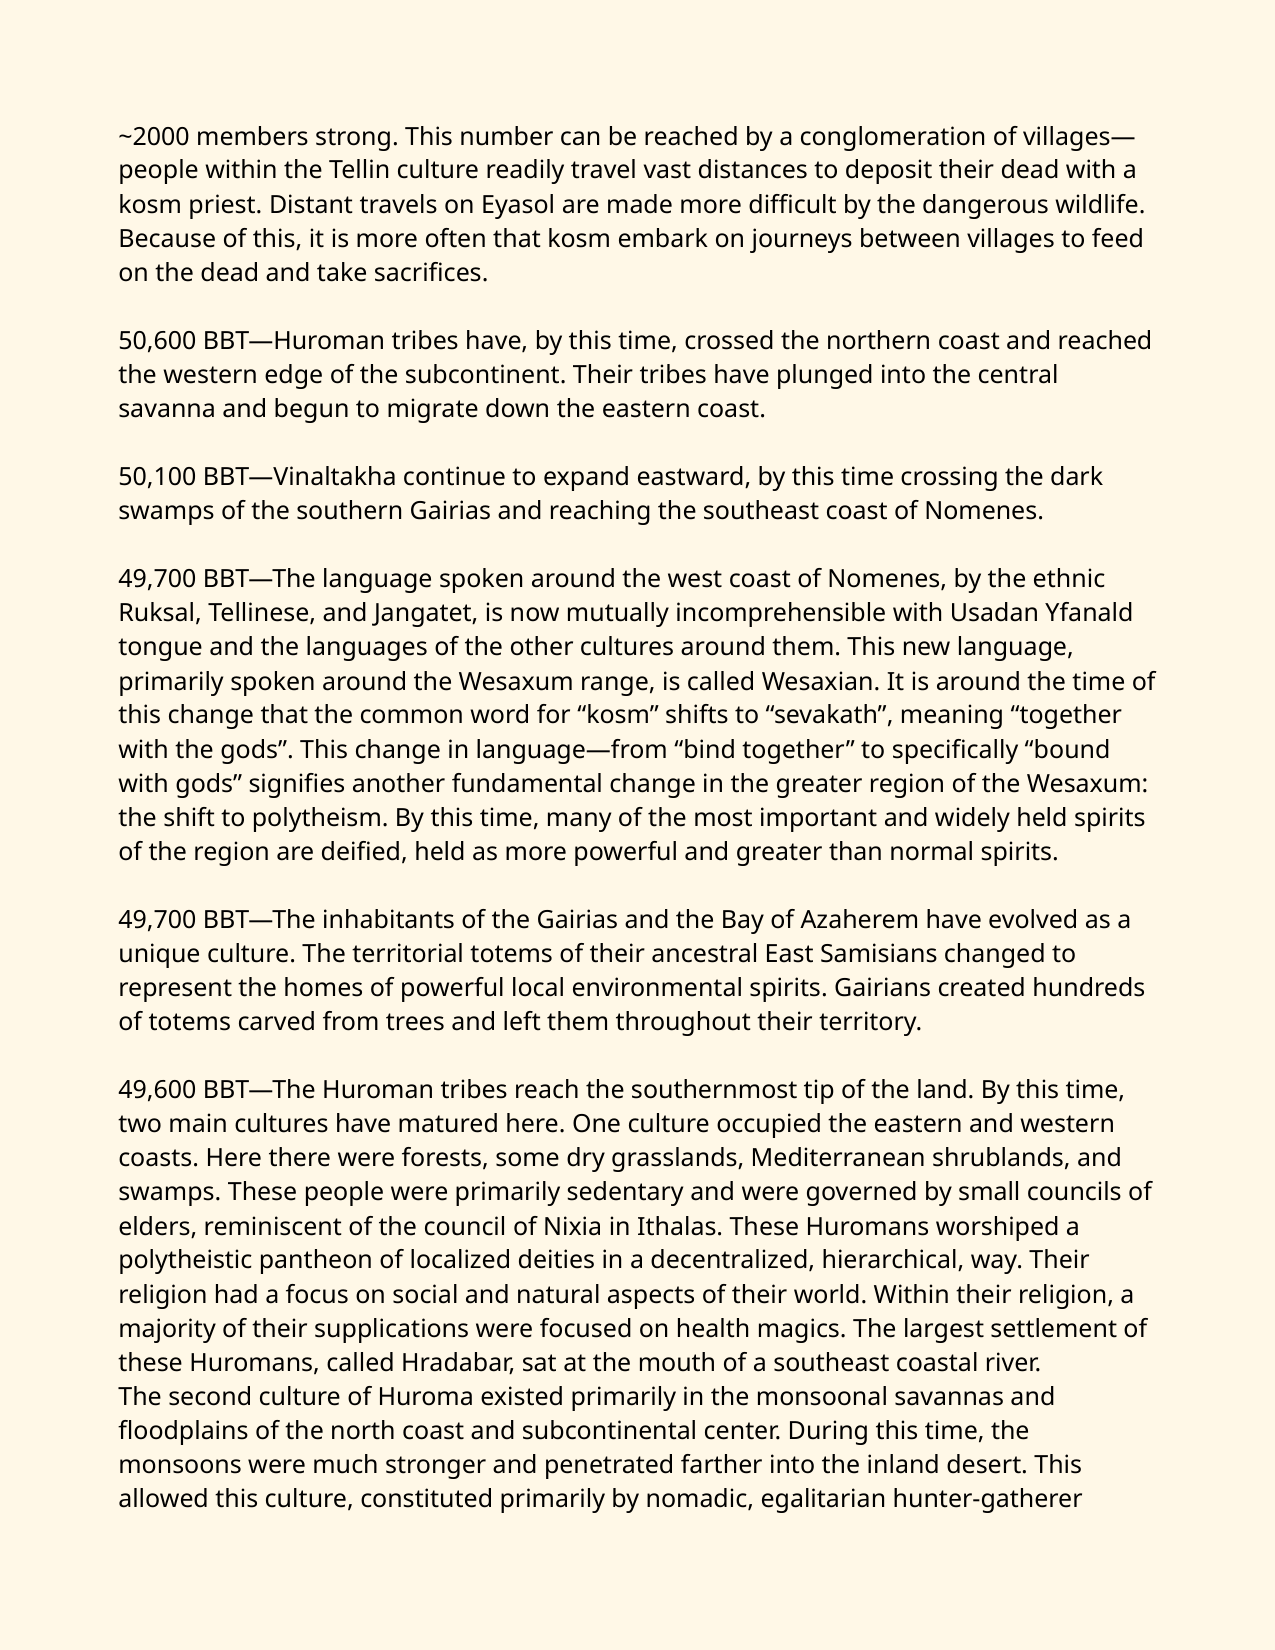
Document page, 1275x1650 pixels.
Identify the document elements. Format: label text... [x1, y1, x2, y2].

text ~2000 members strong. This number can be reached by a conglomeration of villages—people within the Tellin culture readily travel vast distances to deposit their dead with a kosm priest. Distant travels on Eyasol are made more difficult by the dangerous wildlife. Because of this, it is more often that kosm embark on journeys between villages to feed on the dead and take sacrifices. [118, 118, 1157, 288]
text 50,600 BBT—Huroman tribes have, by this time, crossed the northern coast and reached the western edge of the subcontinent. Their tribes have plunged into the central savanna and begun to migrate down the eastern coast. [118, 322, 1157, 425]
text The second culture of Huroma existed primarily in the monsoonal savannas and floodplains of the north coast and subcontinental center. During this time, the monsoons were much stronger and penetrated farther into the inland desert. This allowed this culture, constituted primarily by nomadic, egalitarian hunter-gatherer [118, 1378, 1157, 1515]
text 50,100 BBT—Vinaltakha continue to expand eastward, by this time crossing the dark swamps of the southern Gairias and reaching the southeast coast of Nomenes. [118, 459, 1157, 527]
text 49,700 BBT—The language spoken around the west coast of Nomenes, by the ethnic Ruksal, Tellinese, and Jangatet, is now mutually incomprehensible with Usadan Yfanald tongue and the languages of the other cultures around them. This new language, primarily spoken around the Wesaxum range, is called Wesaxian. It is around the time of this change that the common word for “kosm” shifts to “sevakath”, meaning “together with the gods”. This change in language—from “bind together” to specifically “bound with gods” signifies another fundamental change in the greater region of the Wesaxum: the shift to polytheism. By this time, many of the most important and widely held spirits of the region are deified, held as more powerful and greater than normal spirits. [118, 561, 1157, 867]
text 49,600 BBT—The Huroman tribes reach the southernmost tip of the land. By this time, two main cultures have matured here. One culture occupied the eastern and western coasts. Here there were forests, some dry grasslands, Mediterranean shrublands, and swamps. These people were primarily sedentary and were governed by small councils of elders, reminiscent of the council of Nixia in Ithalas. These Huromans worshiped a polytheistic pantheon of localized deities in a decentralized, hierarchical, way. Their religion had a focus on social and natural aspects of their world. Within their religion, a majority of their supplications were focused on health magics. The largest settlement of these Huromans, called Hradabar, sat at the mouth of a southeast coastal river. [118, 1072, 1157, 1378]
text 49,700 BBT—The inhabitants of the Gairias and the Bay of Azaherem have evolved as a unique culture. The territorial totems of their ancestral East Samisians changed to represent the homes of powerful local environmental spirits. Gairians created hundreds of totems carved from trees and left them throughout their territory. [118, 902, 1157, 1038]
